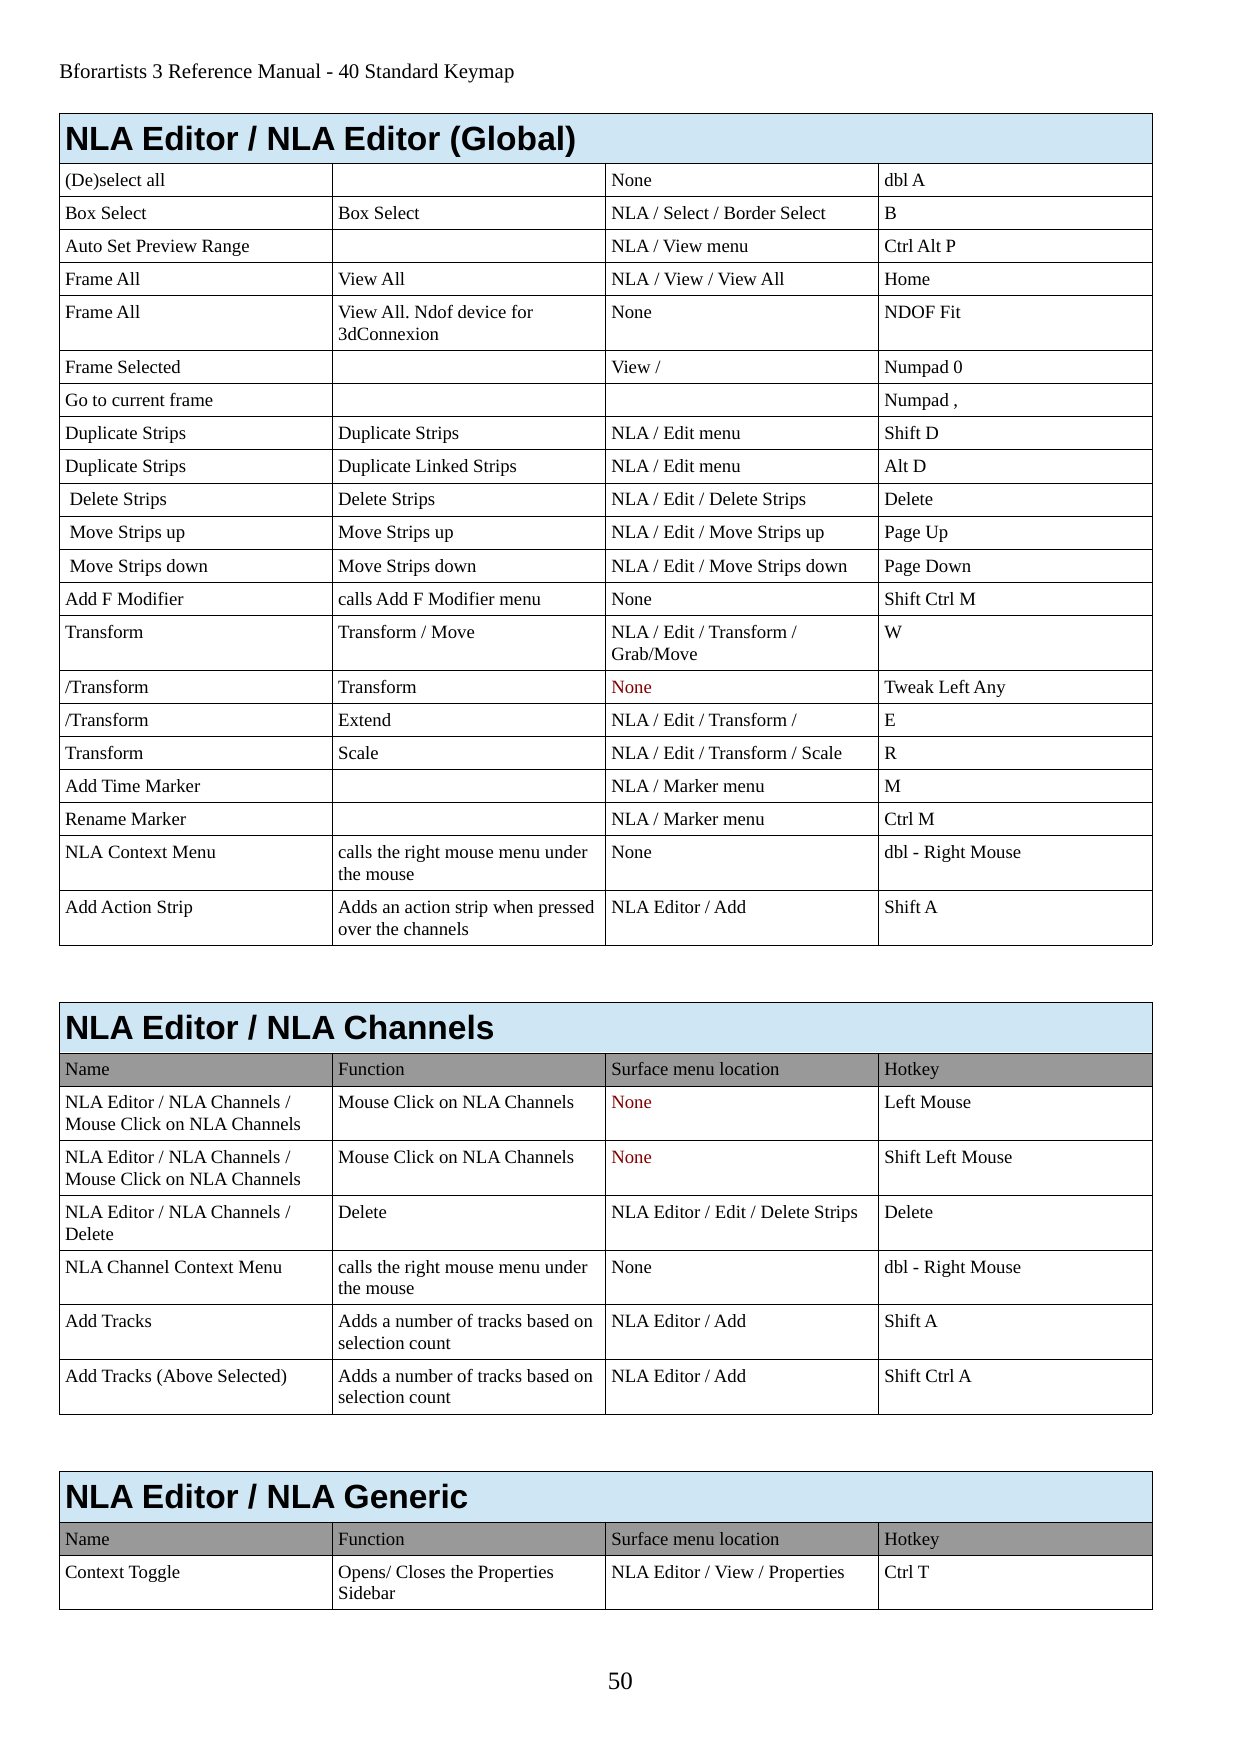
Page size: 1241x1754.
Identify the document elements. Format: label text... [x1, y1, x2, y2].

table_cell [606, 384, 878, 416]
table_cell None [606, 164, 878, 196]
table_cell None [606, 1141, 878, 1195]
table_cell calls the right mouse menu under the mouse [333, 1251, 605, 1304]
table_cell NLA / Select / Border Select [606, 197, 878, 229]
table_cell Go to current frame [60, 384, 332, 416]
table_cell Frame All [60, 263, 332, 295]
table_cell View All. Ndof device for 3dConnexion [333, 296, 605, 350]
table_cell Move Strips down [60, 550, 332, 582]
table_cell Scale [333, 737, 605, 769]
table_cell Move Strips down [333, 550, 605, 582]
table_cell calls Add F Modifier menu [333, 583, 605, 615]
table_cell Duplicate Linked Strips [333, 450, 605, 482]
table_cell Box Select [333, 197, 605, 229]
table_cell Add Tracks [60, 1305, 332, 1359]
table_cell Tweak Left Any [879, 671, 1152, 703]
table_cell Ctrl Alt P [879, 230, 1152, 262]
table_cell NLA Editor / NLA Channels / Mouse Click on NLA Channels [60, 1087, 332, 1140]
table_cell NLA Channel Context Menu [60, 1251, 332, 1304]
table_cell Surface menu location [606, 1523, 878, 1555]
table_cell (De)select all [60, 164, 332, 196]
table_cell Transform [60, 737, 332, 769]
table_cell None [606, 583, 878, 615]
table_cell Ctrl M [879, 803, 1152, 835]
table_cell Mouse Click on NLA Channels [333, 1141, 605, 1195]
table_cell NLA Editor / Add [606, 1360, 878, 1414]
table_cell Transform [60, 616, 332, 670]
table_cell Page Up [879, 517, 1152, 549]
table_cell Extend [333, 704, 605, 736]
table_cell Page Down [879, 550, 1152, 582]
table_cell Delete [879, 484, 1152, 516]
table_cell dbl - Right Mouse [879, 836, 1152, 890]
table_cell None [606, 296, 878, 350]
table_cell Hotkey [879, 1054, 1152, 1086]
table_cell Name [60, 1523, 332, 1555]
table_cell [333, 770, 605, 802]
table_cell Adds an action strip when pressed over the channels [333, 891, 605, 945]
table_cell View All [333, 263, 605, 295]
table_cell Frame Selected [60, 351, 332, 383]
table_cell Shift Ctrl A [879, 1360, 1152, 1414]
table_cell View / [606, 351, 878, 383]
table_cell None [606, 836, 878, 890]
table_cell Shift A [879, 1305, 1152, 1359]
table_cell Rename Marker [60, 803, 332, 835]
table_cell dbl - Right Mouse [879, 1251, 1152, 1304]
table_cell NLA Editor / View / Properties [606, 1556, 878, 1609]
table_cell Duplicate Strips [333, 417, 605, 449]
table_cell Duplicate Strips [60, 450, 332, 482]
table_cell None [606, 671, 878, 703]
table_cell Ctrl T [879, 1556, 1152, 1609]
table_cell NLA / View / View All [606, 263, 878, 295]
table_cell dbl A [879, 164, 1152, 196]
table_cell NLA / Edit / Transform / Scale [606, 737, 878, 769]
table_cell NLA / Marker menu [606, 803, 878, 835]
table_cell NLA / Edit / Delete Strips [606, 484, 878, 516]
table_cell NLA Editor / Add [606, 891, 878, 945]
table_cell Numpad , [879, 384, 1152, 416]
table_cell NLA Context Menu [60, 836, 332, 890]
table_cell None [606, 1251, 878, 1304]
table_cell [333, 230, 605, 262]
table_cell NLA / Marker menu [606, 770, 878, 802]
table_cell Function [333, 1054, 605, 1086]
table_cell B [879, 197, 1152, 229]
table_cell NDOF Fit [879, 296, 1152, 350]
table_cell Surface menu location [606, 1054, 878, 1086]
table_cell NLA Editor / NLA Channels / Delete [60, 1196, 332, 1250]
table_cell Delete [879, 1196, 1152, 1250]
table_cell NLA / Edit / Move Strips down [606, 550, 878, 582]
table_cell NLA Editor / NLA Channels / Mouse Click on NLA Channels [60, 1141, 332, 1195]
table_cell Opens/ Closes the Properties Sidebar [333, 1556, 605, 1609]
table_cell Delete Strips [333, 484, 605, 516]
table_cell NLA / Edit / Transform / Grab/Move [606, 616, 878, 670]
table_cell calls the right mouse menu under the mouse [333, 836, 605, 890]
table_cell None [606, 1087, 878, 1140]
table_cell Add Action Strip [60, 891, 332, 945]
table_cell Function [333, 1523, 605, 1555]
table_cell /Transform [60, 671, 332, 703]
table_cell Numpad 0 [879, 351, 1152, 383]
table_cell NLA / Edit / Transform / [606, 704, 878, 736]
table_cell Frame All [60, 296, 332, 350]
table_cell NLA Editor / Edit / Delete Strips [606, 1196, 878, 1250]
table_cell Add F Modifier [60, 583, 332, 615]
table_cell Delete [333, 1196, 605, 1250]
table_cell Alt D [879, 450, 1152, 482]
table_cell NLA / Edit / Move Strips up [606, 517, 878, 549]
table_cell Shift Ctrl M [879, 583, 1152, 615]
table_cell Hotkey [879, 1523, 1152, 1555]
table_cell R [879, 737, 1152, 769]
table_cell Shift A [879, 891, 1152, 945]
table_cell Shift Left Mouse [879, 1141, 1152, 1195]
table_cell NLA / View menu [606, 230, 878, 262]
table_header NLA Editor / NLA Channels [60, 1003, 1152, 1052]
table_cell NLA / Edit menu [606, 450, 878, 482]
table_cell Name [60, 1054, 332, 1086]
table_cell Mouse Click on NLA Channels [333, 1087, 605, 1140]
table_header NLA Editor / NLA Generic [60, 1472, 1152, 1522]
table_cell Transform / Move [333, 616, 605, 670]
table_cell [333, 351, 605, 383]
table_cell Duplicate Strips [60, 417, 332, 449]
table_cell Adds a number of tracks based on selection count [333, 1360, 605, 1414]
table_cell Left Mouse [879, 1087, 1152, 1140]
table_cell [333, 164, 605, 196]
table_cell Add Time Marker [60, 770, 332, 802]
table_cell E [879, 704, 1152, 736]
table_cell Box Select [60, 197, 332, 229]
table_cell M [879, 770, 1152, 802]
table_cell Move Strips up [60, 517, 332, 549]
table_cell Context Toggle [60, 1556, 332, 1609]
table_cell Shift D [879, 417, 1152, 449]
table_cell /Transform [60, 704, 332, 736]
table_cell Move Strips up [333, 517, 605, 549]
table_cell [333, 803, 605, 835]
table_cell W [879, 616, 1152, 670]
table_cell Adds a number of tracks based on selection count [333, 1305, 605, 1359]
table_cell Auto Set Preview Range [60, 230, 332, 262]
table_cell [333, 384, 605, 416]
table_cell Transform [333, 671, 605, 703]
table_header NLA Editor / NLA Editor (Global) [60, 114, 1152, 163]
table_cell Delete Strips [60, 484, 332, 516]
table_cell NLA / Edit menu [606, 417, 878, 449]
table_cell Home [879, 263, 1152, 295]
table_cell Add Tracks (Above Selected) [60, 1360, 332, 1414]
table_cell NLA Editor / Add [606, 1305, 878, 1359]
